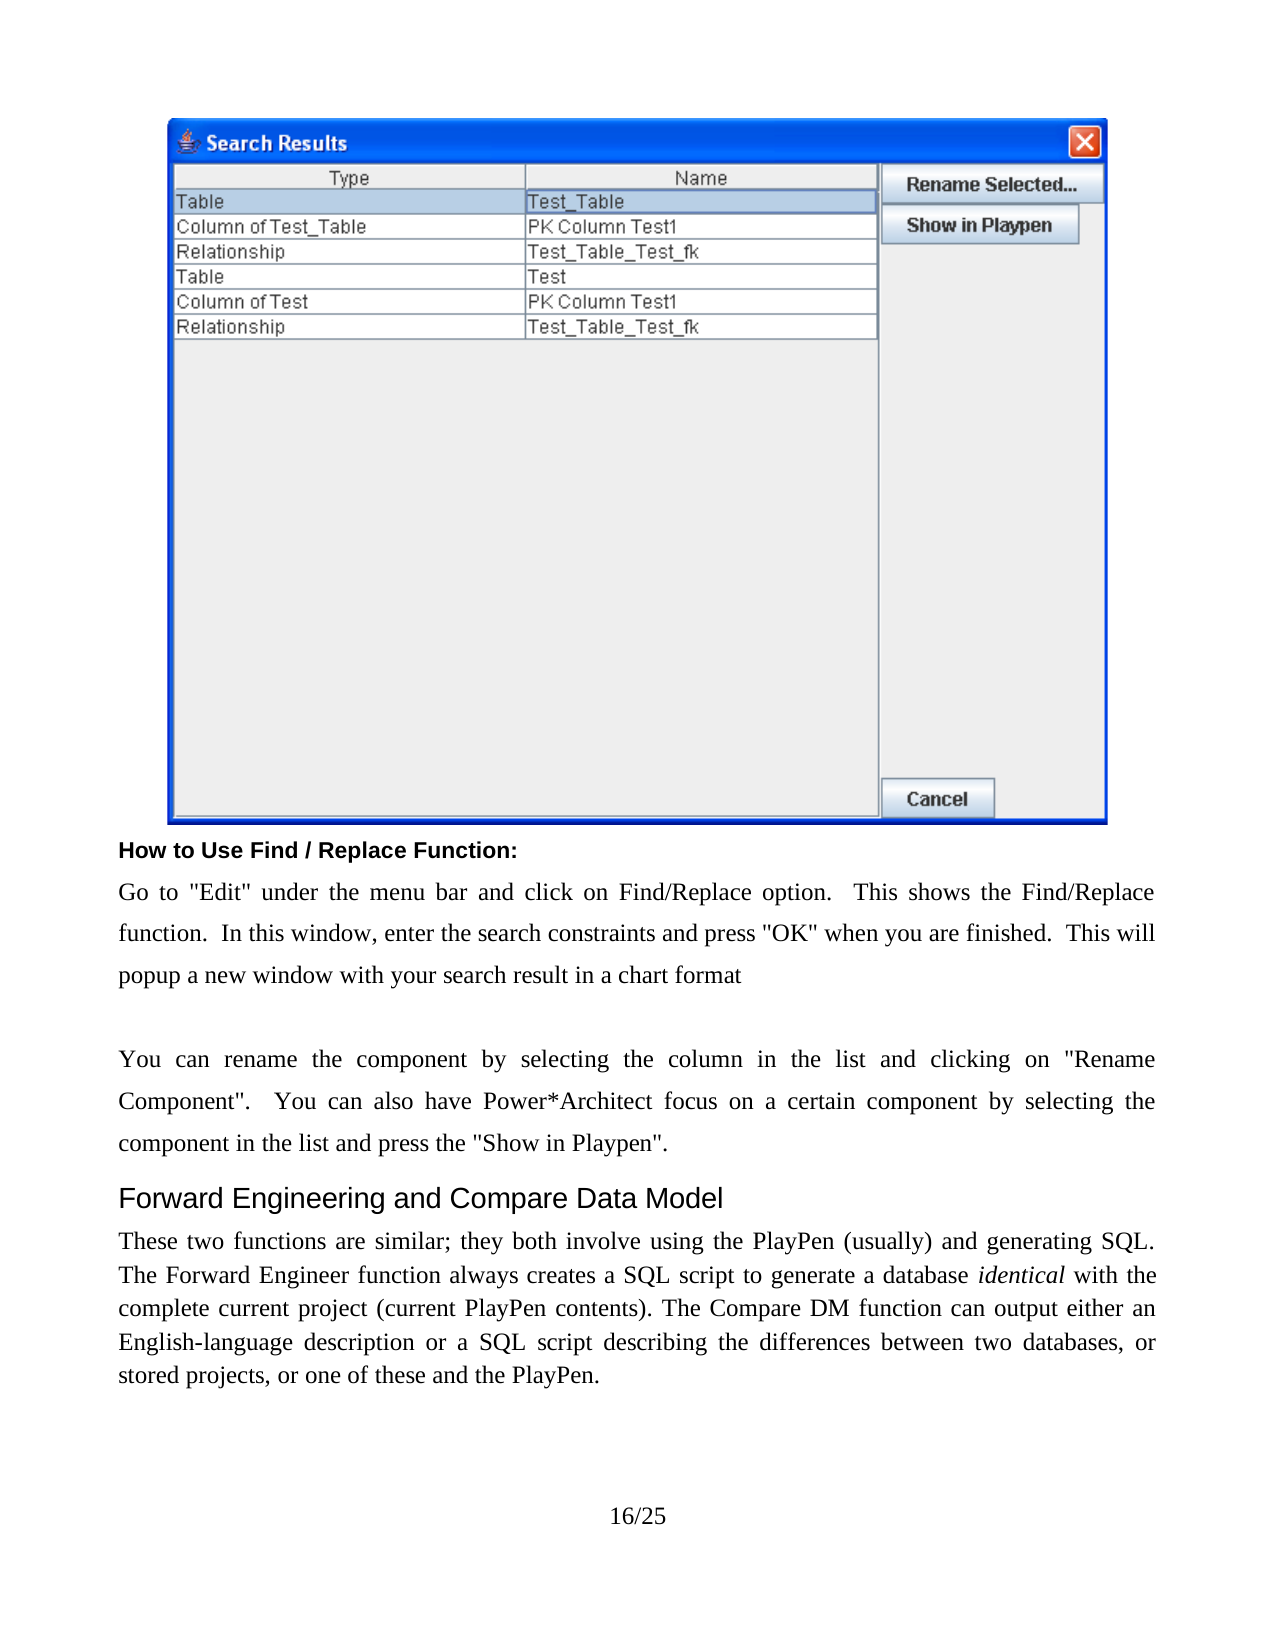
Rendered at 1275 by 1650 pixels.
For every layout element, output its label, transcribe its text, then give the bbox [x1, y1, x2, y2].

text Go to "Edit" under the menu bar and click on Find/Replace option. This shows the Find/Replace function. In this window, enter the search constraints and press "OK" when you are finished. This will popup a new window with your search result in a chart format [118, 877, 1157, 989]
text You can rename the component by selecting the column in the list and clicking on "Rename Component". You can also have Power*Architect focus on a certain component by selecting the component in the list and press the "Show in Playpen". [118, 1045, 1157, 1157]
text These two functions are similar; they both involve using the PlayPen (usually) and generating SQL. The Forward Engineer function always creates a SQL script to generate a database identical with the complete current project (current PlayPen contents). The Compare DM function can output either an English-language description or a SQL script describing the differences between two databases, or stored projects, or one of these and the PlayPen. [118, 1227, 1157, 1389]
subtitle How to Use Find / Replace Function: [118, 825, 1157, 863]
picture [167, 118, 1108, 825]
subtitle Forward Engineering and Compare Data Model [118, 1182, 1157, 1215]
